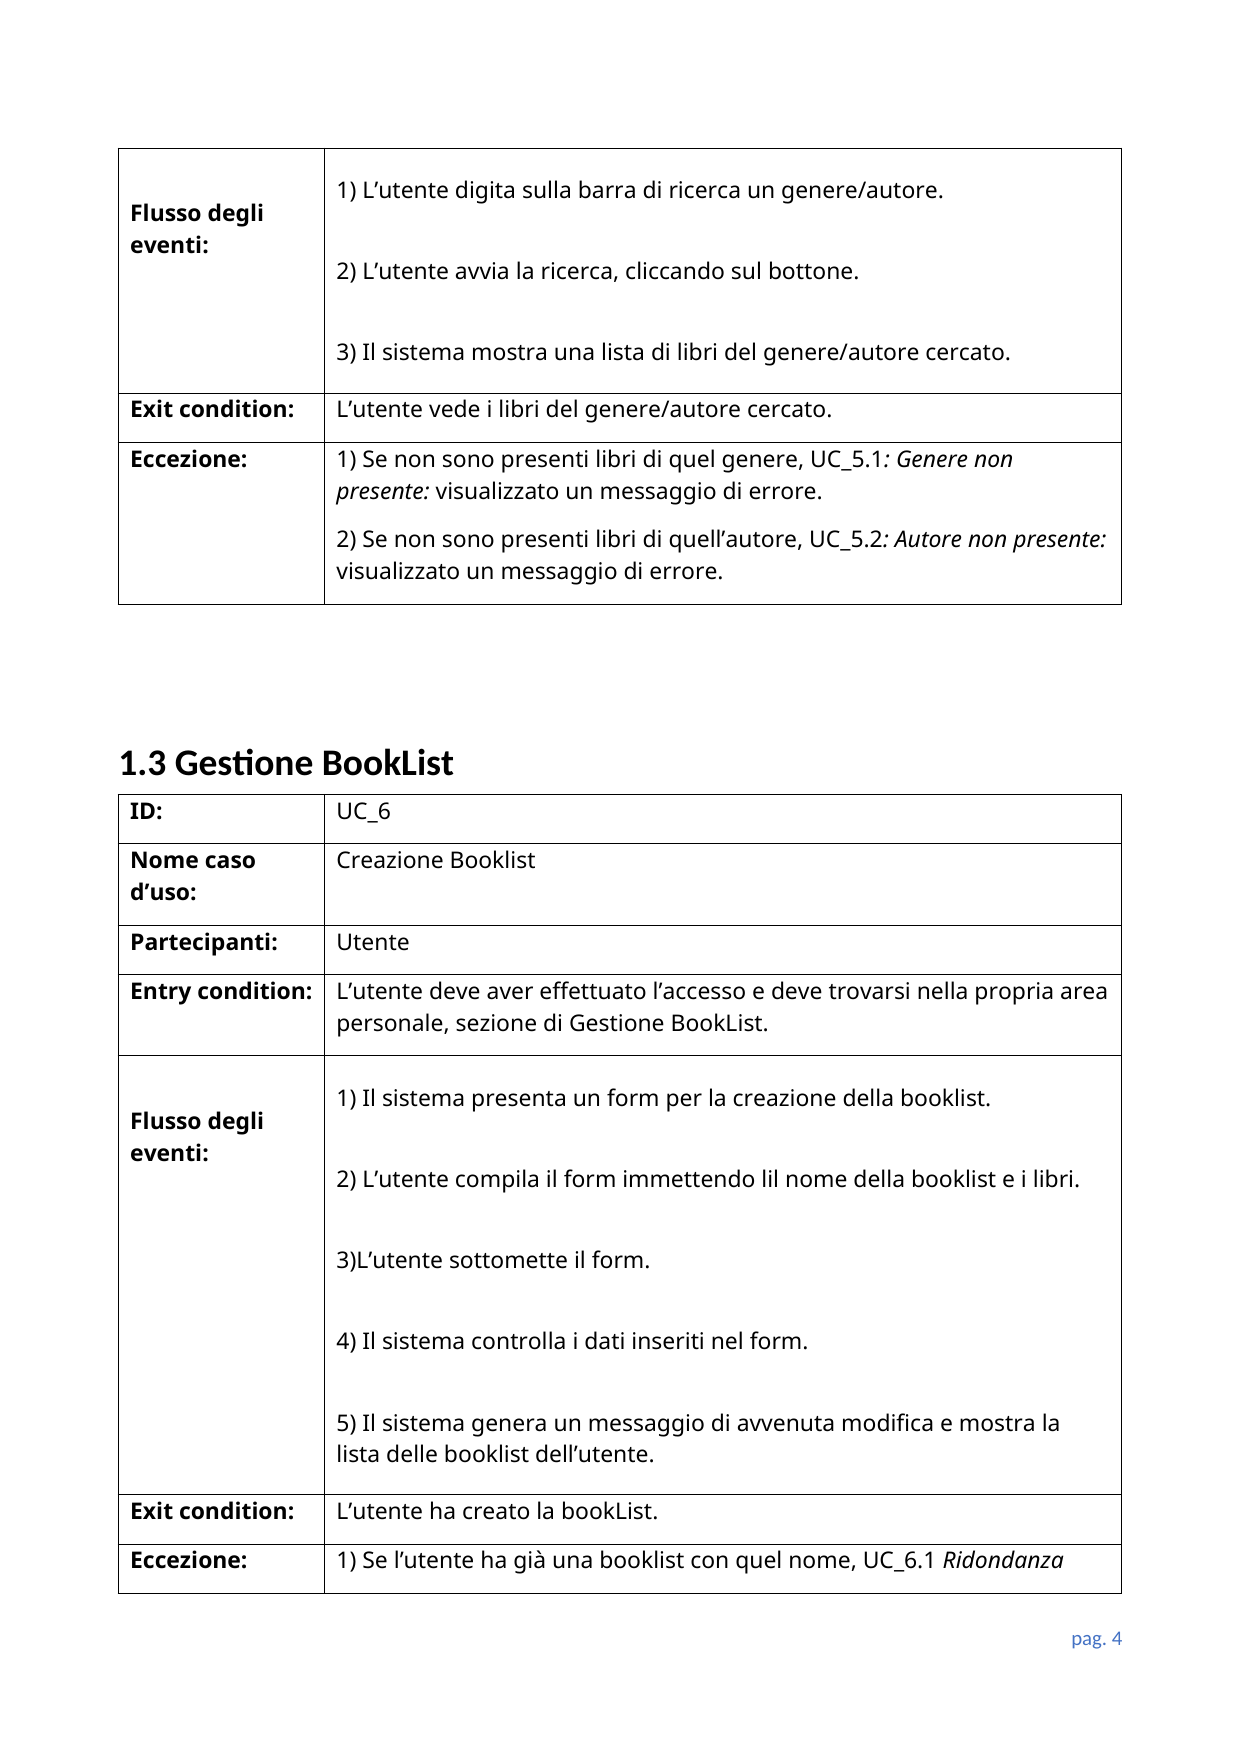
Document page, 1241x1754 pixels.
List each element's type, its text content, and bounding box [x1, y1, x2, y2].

table_cell 1) Se non sono presenti libri di quel genere, UC_5.1: Genere non presente: visualizzato un messaggio di errore. 2) Se non sono presenti libri di quell’autore, UC_5.2: Autore non presente: visualizzato un messaggio di errore. [325, 443, 1121, 604]
table_cell Partecipanti: [119, 926, 324, 974]
table_cell Flusso degli eventi: [119, 149, 324, 392]
table_cell Eccezione: [119, 443, 324, 604]
table_cell 1) L’utente digita sulla barra di ricerca un genere/autore. 2) L’utente avvia la ricerca, cliccando sul bottone. 3) Il sistema mostra una lista di libri del genere/autore cercato. [325, 149, 1121, 392]
table_cell Entry condition: [119, 975, 324, 1055]
table_cell Utente [325, 926, 1121, 974]
table_cell Nome caso d’uso: [119, 844, 324, 924]
table_cell L’utente vede i libri del genere/autore cercato. [325, 394, 1121, 442]
subtitle 1.3 Gestione BookList [118, 739, 1122, 784]
table_header UC_6 [325, 795, 1121, 843]
table_cell Flusso degli eventi: [119, 1056, 324, 1494]
table_cell 1) Se l’utente ha già una booklist con quel nome, UC_6.1 Ridondanza [325, 1545, 1121, 1593]
table_cell L’utente ha creato la bookList. [325, 1495, 1121, 1543]
table_cell L’utente deve aver effettuato l’accesso e deve trovarsi nella propria area personale, sezione di Gestione BookList. [325, 975, 1121, 1055]
table_cell Exit condition: [119, 1495, 324, 1543]
table_cell Exit condition: [119, 394, 324, 442]
table_header ID: [119, 795, 324, 843]
table_cell 1) Il sistema presenta un form per la creazione della booklist. 2) L’utente compila il form immettendo lil nome della booklist e i libri. 3)L’utente sottomette il form. 4) Il sistema controlla i dati inseriti nel form. 5) Il sistema genera un messaggio di avvenuta modifica e mostra la lista delle booklist dell’utente. [325, 1056, 1121, 1494]
table_cell Eccezione: [119, 1545, 324, 1593]
table_cell Creazione Booklist [325, 844, 1121, 924]
